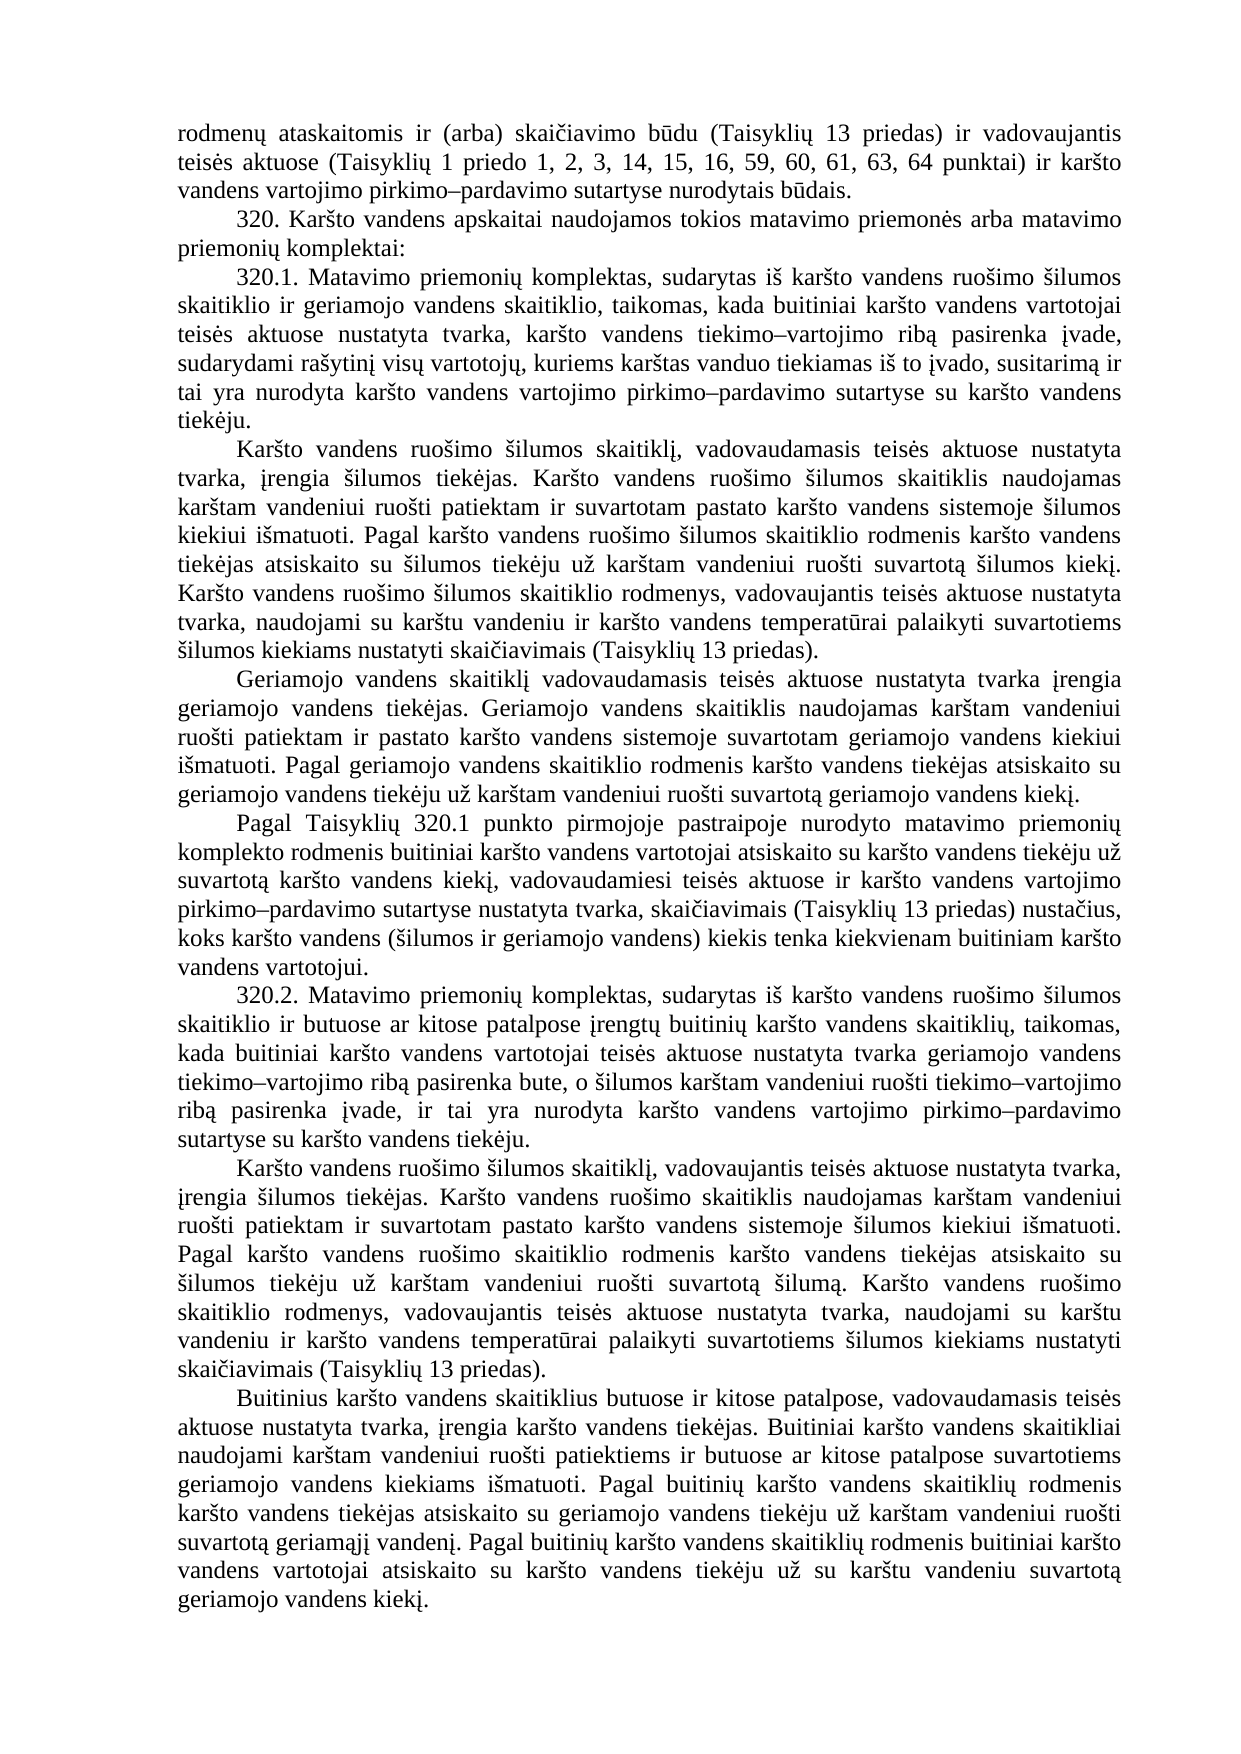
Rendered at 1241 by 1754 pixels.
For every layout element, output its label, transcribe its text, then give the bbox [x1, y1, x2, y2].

text rodmenų ataskaitomis ir (arba) skaičiavimo būdu (Taisyklių 13 priedas) ir vadovaujantis teisės aktuose (Taisyklių 1 priedo 1, 2, 3, 14, 15, 16, 59, 60, 61, 63, 64 punktai) ir karšto vandens vartojimo pirkimo–pardavimo sutartyse nurodytais būdais. [177, 118, 1122, 204]
text Karšto vandens ruošimo šilumos skaitiklį, vadovaudamasis teisės aktuose nustatyta tvarka, įrengia šilumos tiekėjas. Karšto vandens ruošimo šilumos skaitiklis naudojamas karštam vandeniui ruošti patiektam ir suvartotam pastato karšto vandens sistemoje šilumos kiekiui išmatuoti. Pagal karšto vandens ruošimo šilumos skaitiklio rodmenis karšto vandens tiekėjas atsiskaito su šilumos tiekėju už karštam vandeniui ruošti suvartotą šilumos kiekį. Karšto vandens ruošimo šilumos skaitiklio rodmenys, vadovaujantis teisės aktuose nustatyta tvarka, naudojami su karštu vandeniu ir karšto vandens temperatūrai palaikyti suvartotiems šilumos kiekiams nustatyti skaičiavimais (Taisyklių 13 priedas). [177, 434, 1122, 664]
text Karšto vandens ruošimo šilumos skaitiklį, vadovaujantis teisės aktuose nustatyta tvarka, įrengia šilumos tiekėjas. Karšto vandens ruošimo skaitiklis naudojamas karštam vandeniui ruošti patiektam ir suvartotam pastato karšto vandens sistemoje šilumos kiekiui išmatuoti. Pagal karšto vandens ruošimo skaitiklio rodmenis karšto vandens tiekėjas atsiskaito su šilumos tiekėju už karštam vandeniui ruošti suvartotą šilumą. Karšto vandens ruošimo skaitiklio rodmenys, vadovaujantis teisės aktuose nustatyta tvarka, naudojami su karštu vandeniu ir karšto vandens temperatūrai palaikyti suvartotiems šilumos kiekiams nustatyti skaičiavimais (Taisyklių 13 priedas). [177, 1153, 1122, 1383]
text 320. Karšto vandens apskaitai naudojamos tokios matavimo priemonės arba matavimo priemonių komplektai: [177, 204, 1122, 262]
text Geriamojo vandens skaitiklį vadovaudamasis teisės aktuose nustatyta tvarka įrengia geriamojo vandens tiekėjas. Geriamojo vandens skaitiklis naudojamas karštam vandeniui ruošti patiektam ir pastato karšto vandens sistemoje suvartotam geriamojo vandens kiekiui išmatuoti. Pagal geriamojo vandens skaitiklio rodmenis karšto vandens tiekėjas atsiskaito su geriamojo vandens tiekėju už karštam vandeniui ruošti suvartotą geriamojo vandens kiekį. [177, 664, 1122, 808]
text Buitinius karšto vandens skaitiklius butuose ir kitose patalpose, vadovaudamasis teisės aktuose nustatyta tvarka, įrengia karšto vandens tiekėjas. Buitiniai karšto vandens skaitikliai naudojami karštam vandeniui ruošti patiektiems ir butuose ar kitose patalpose suvartotiems geriamojo vandens kiekiams išmatuoti. Pagal buitinių karšto vandens skaitiklių rodmenis karšto vandens tiekėjas atsiskaito su geriamojo vandens tiekėju už karštam vandeniui ruošti suvartotą geriamąjį vandenį. Pagal buitinių karšto vandens skaitiklių rodmenis buitiniai karšto vandens vartotojai atsiskaito su karšto vandens tiekėju už su karštu vandeniu suvartotą geriamojo vandens kiekį. [177, 1383, 1122, 1613]
text 320.1. Matavimo priemonių komplektas, sudarytas iš karšto vandens ruošimo šilumos skaitiklio ir geriamojo vandens skaitiklio, taikomas, kada buitiniai karšto vandens vartotojai teisės aktuose nustatyta tvarka, karšto vandens tiekimo–vartojimo ribą pasirenka įvade, sudarydami rašytinį visų vartotojų, kuriems karštas vanduo tiekiamas iš to įvado, susitarimą ir tai yra nurodyta karšto vandens vartojimo pirkimo–pardavimo sutartyse su karšto vandens tiekėju. [177, 262, 1122, 434]
text Pagal Taisyklių 320.1 punkto pirmojoje pastraipoje nurodyto matavimo priemonių komplekto rodmenis buitiniai karšto vandens vartotojai atsiskaito su karšto vandens tiekėju už suvartotą karšto vandens kiekį, vadovaudamiesi teisės aktuose ir karšto vandens vartojimo pirkimo–pardavimo sutartyse nustatyta tvarka, skaičiavimais (Taisyklių 13 priedas) nustačius, koks karšto vandens (šilumos ir geriamojo vandens) kiekis tenka kiekvienam buitiniam karšto vandens vartotojui. [177, 808, 1122, 981]
text 320.2. Matavimo priemonių komplektas, sudarytas iš karšto vandens ruošimo šilumos skaitiklio ir butuose ar kitose patalpose įrengtų buitinių karšto vandens skaitiklių, taikomas, kada buitiniai karšto vandens vartotojai teisės aktuose nustatyta tvarka geriamojo vandens tiekimo–vartojimo ribą pasirenka bute, o šilumos karštam vandeniui ruošti tiekimo–vartojimo ribą pasirenka įvade, ir tai yra nurodyta karšto vandens vartojimo pirkimo–pardavimo sutartyse su karšto vandens tiekėju. [177, 981, 1122, 1153]
